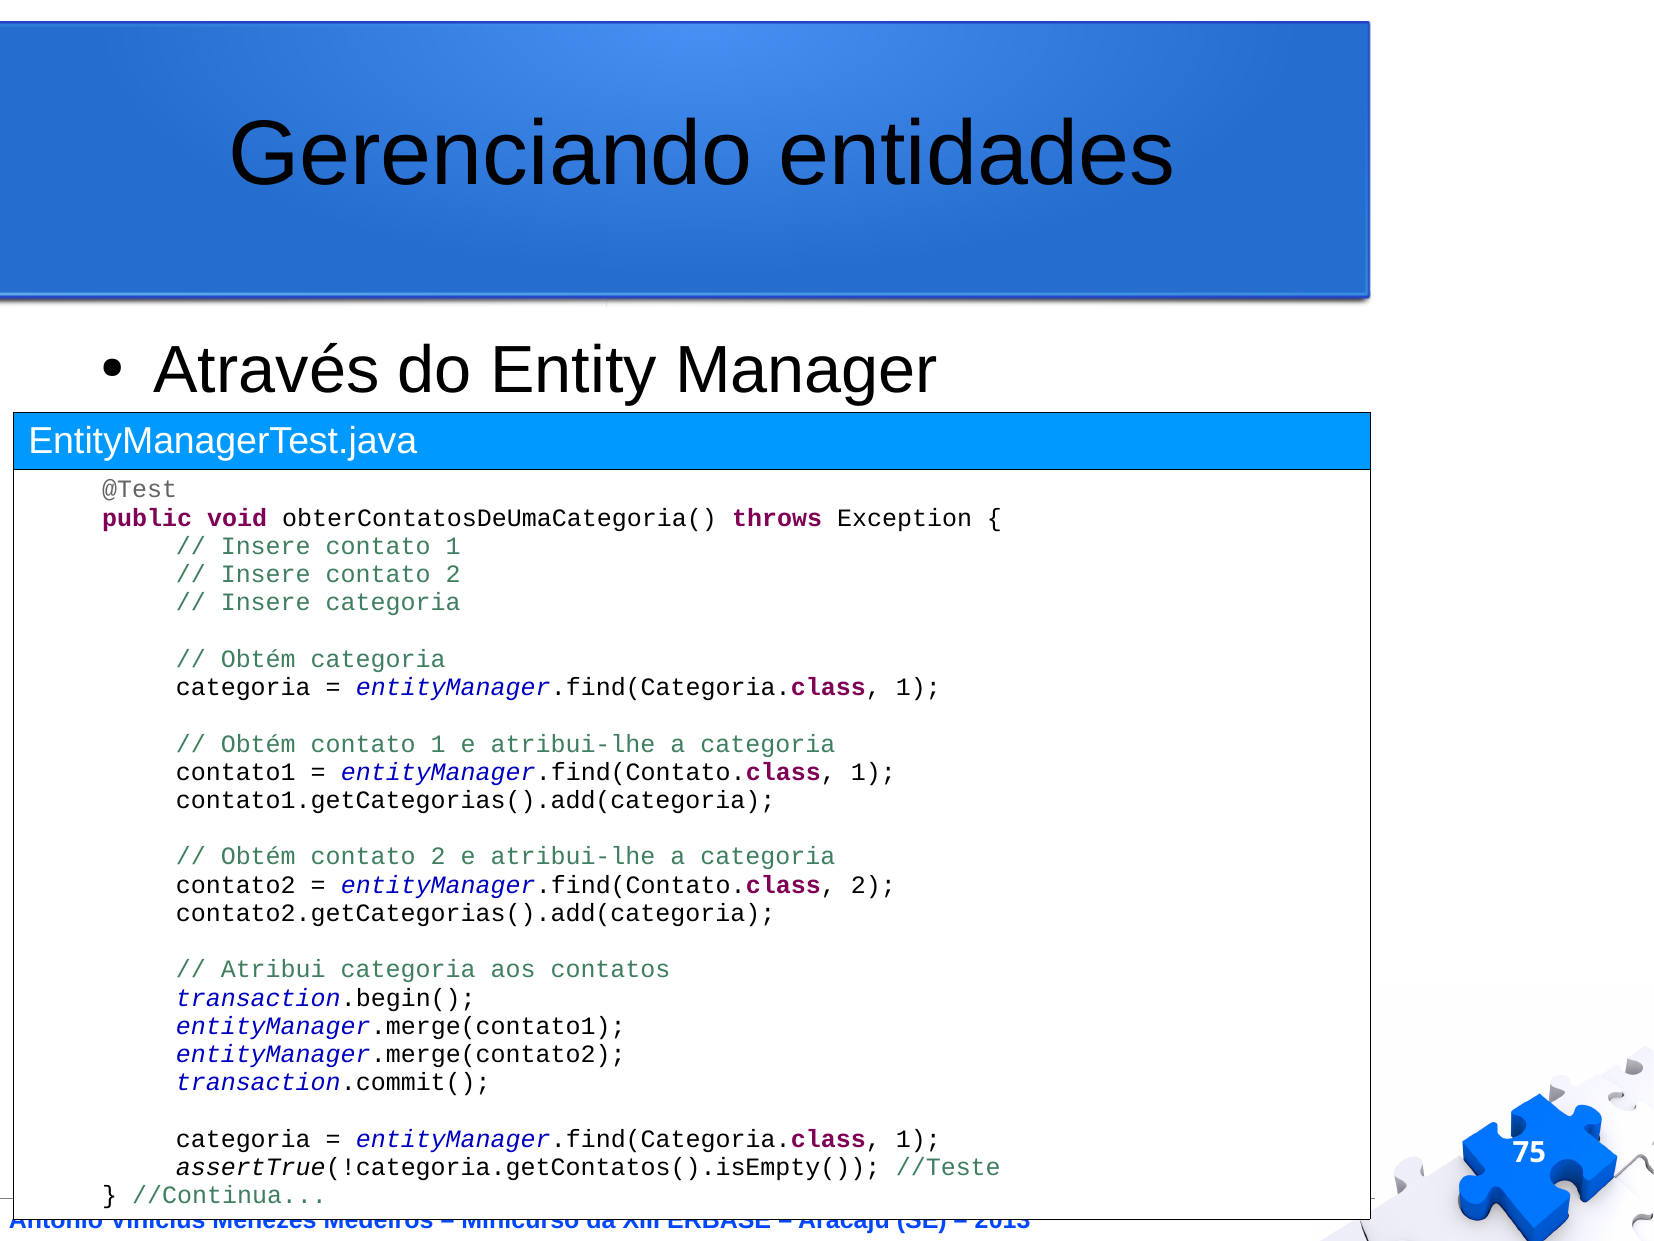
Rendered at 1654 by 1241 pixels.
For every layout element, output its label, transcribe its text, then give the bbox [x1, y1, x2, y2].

picture [1311, 983, 1654, 1241]
table_cell @Test public void obterContatosDeUmaCategoria() throws Exception { // Insere contato 1 // Insere contato 2 // Insere categoria // Obtém categoria categoria = entityManager.find(Categoria.class, 1); // Obtém contato 1 e atribui-lhe a categoria contato1 = entityManager.find(Contato.class, 1); contato1.getCategorias().add(categoria); // Obtém contato 2 e atribui-lhe a categoria contato2 = entityManager.find(Contato.class, 2); contato2.getCategorias().add(categoria); // Atribui categoria aos contatos transaction.begin(); entityManager.merge(contato1); entityManager.merge(contato2); transaction.commit(); categoria = entityManager.find(Categoria.class, 1); assertTrue(!categoria.getContatos().isEmpty()); //Teste } //Continua... [14, 470, 1370, 1219]
picture [0, 21, 1375, 307]
table_header EntityManagerTest.java [14, 413, 1370, 469]
title Gerenciando entidades [82, 49, 1323, 257]
list Através do Entity Manager [82, 332, 1356, 412]
